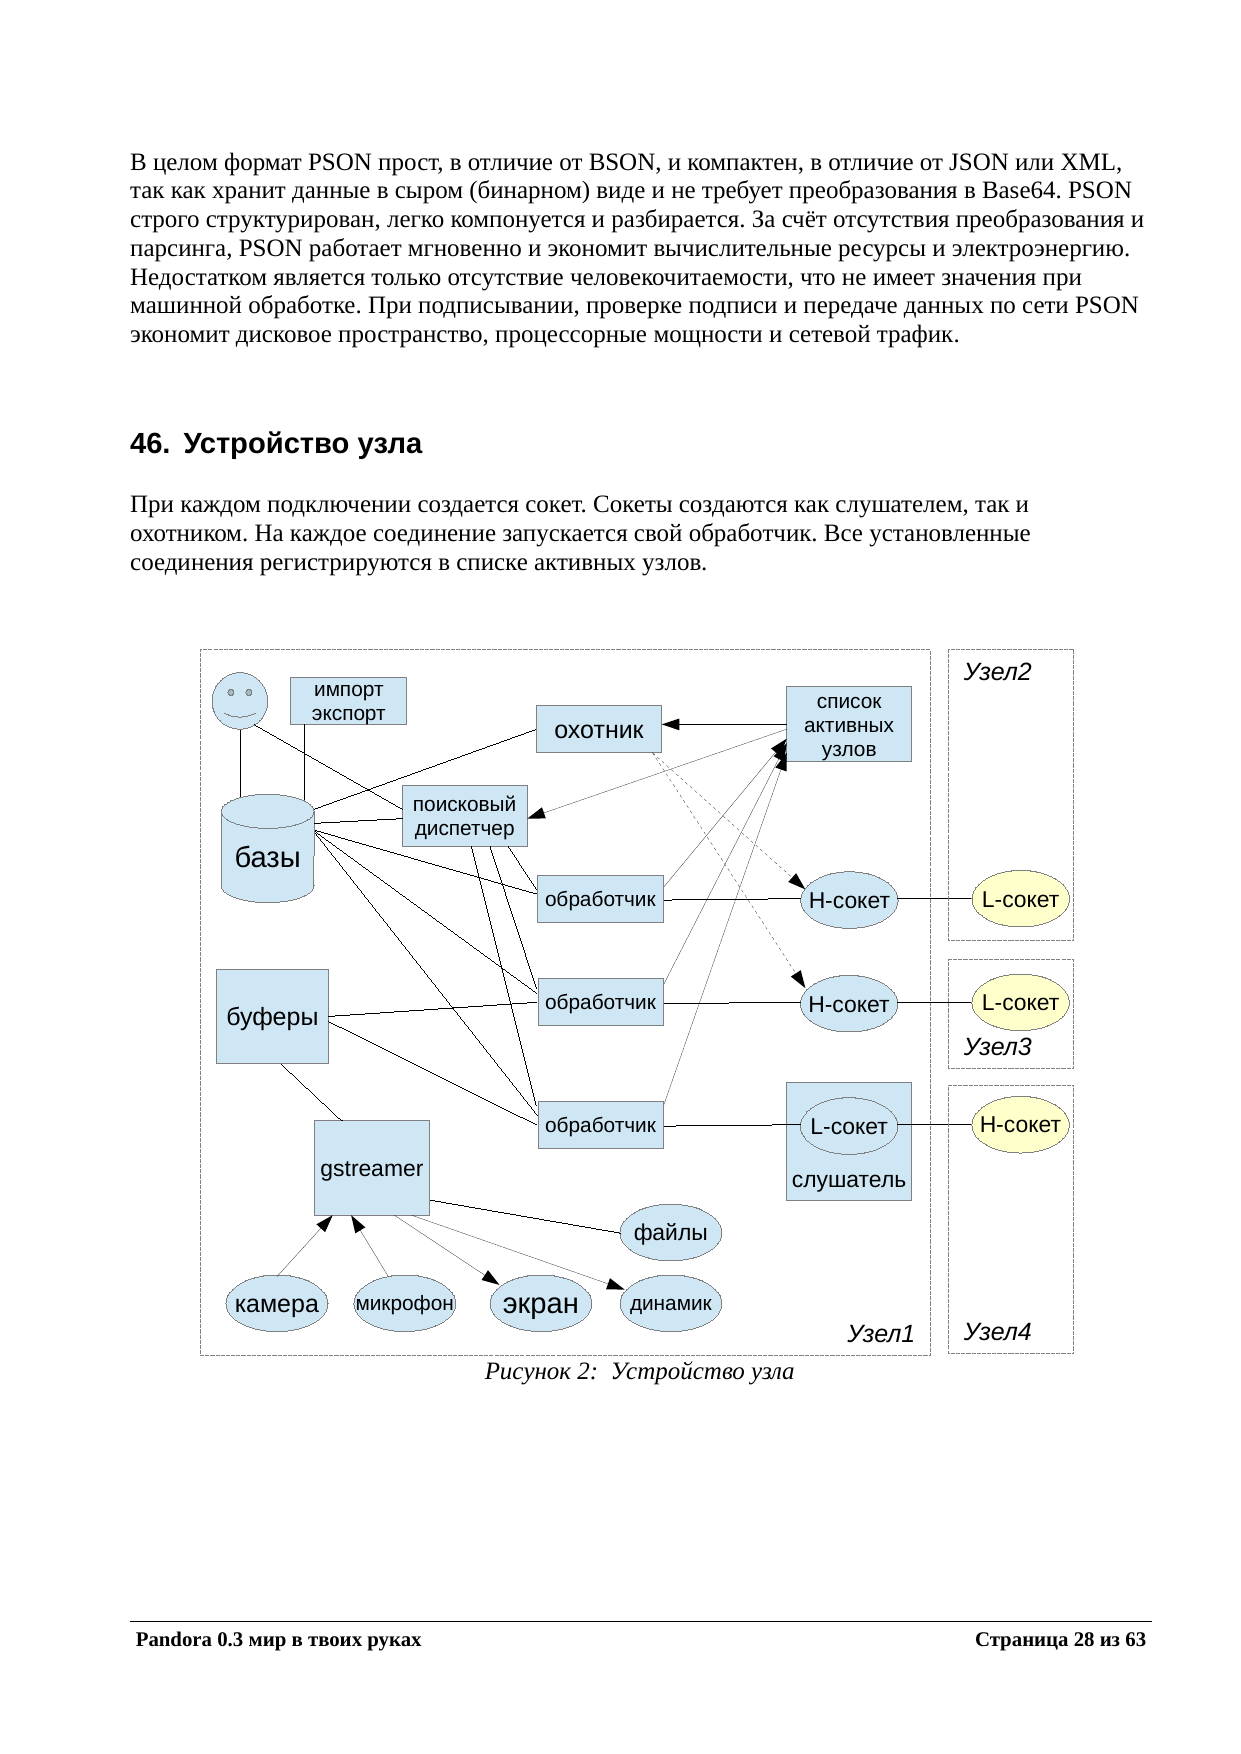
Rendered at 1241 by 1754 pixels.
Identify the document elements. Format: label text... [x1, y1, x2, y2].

text При каждом подключении создается сокет. Сокеты создаются как слушателем, так и охотником. На каждое соединение запускается свой обработчик. Все установленные соединения регистрируются в списке активных узлов. [130, 489, 1152, 576]
text Рисунок 2: Устройство узла [161, 678, 1121, 1384]
text В целом формат PSON прост, в отличие от BSON, и компактен, в отличие от JSON или XML, так как хранит данные в сыром (бинарном) виде и не требует преобразования в Base64. PSON строго структурирован, легко компонуется и разбирается. За счёт отсутствия преобразования и парсинга, PSON работает мгновенно и экономит вычислительные ресурсы и электроэнергию. Недостатком является только отсутствие человекочитаемости, что не имеет значения при машинной обработке. При подписывании, проверке подписи и передаче данных по сети PSON экономит дисковое пространство, процессорные мощности и сетевой трафик. [130, 147, 1152, 348]
subtitle Устройство узла [130, 426, 1152, 459]
